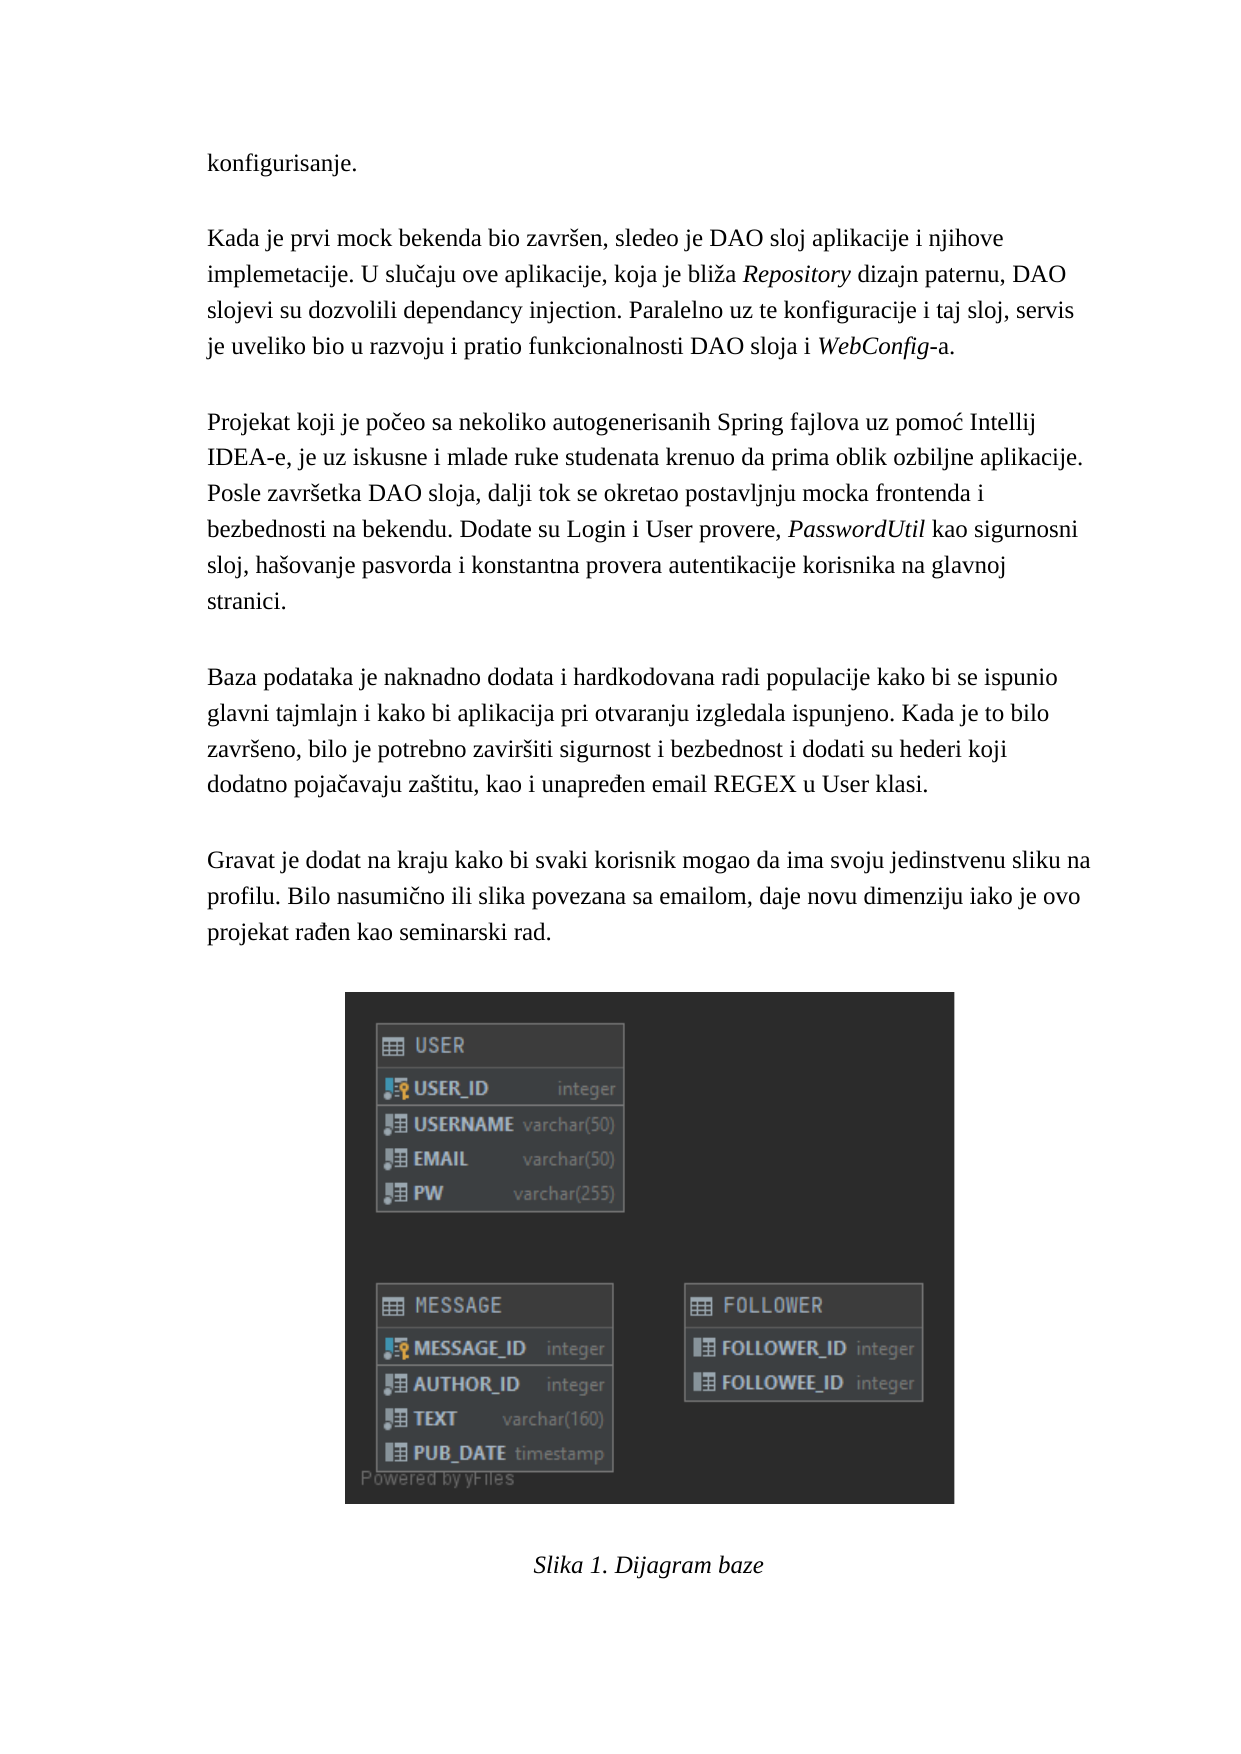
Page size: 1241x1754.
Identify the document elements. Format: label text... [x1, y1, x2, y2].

text Gravat je dodat na kraju kako bi svaki korisnik mogao da ima svoju jedinstvenu sliku na profilu. Bilo nasumično ili slika povezana sa emailom, daje novu dimenziju iako je ovo projekat rađen kao seminarski rad. [207, 845, 1092, 946]
text Slika 1. Dijagram baze [207, 1550, 1092, 1579]
text konfigurisanje. [207, 148, 1092, 176]
text Baza podataka je naknadno dodata i hardkodovana radi populacije kako bi se ispunio glavni tajmlajn i kako bi aplikacija pri otvaranju izgledala ispunjeno. Kada je to bilo završeno, bilo je potrebno zaviršiti sigurnost i bezbednost i dodati su hederi koji dodatno pojačavaju zaštitu, kao i unapređen email REGEX u User klasi. [207, 662, 1092, 798]
text Projekat koji je počeo sa nekoliko autogenerisanih Spring fajlova uz pomoć Intellij IDEA-e, je uz iskusne i mlade ruke studenata krenuo da prima oblik ozbiljne aplikacije. Posle završetka DAO sloja, dalji tok se okretao postavljnju mocka frontenda i bezbednosti na bekendu. Dodate su Login i User provere, PasswordUtil kao sigurnosni sloj, hašovanje pasvorda i konstantna provera autentikacije korisnika na glavnoj stranici. [207, 407, 1092, 615]
text Kada je prvi mock bekenda bio završen, sledeo je DAO sloj aplikacije i njihove implemetacije. U slučaju ove aplikacije, koja je bliža Repository dizajn paternu, DAO slojevi su dozvolili dependancy injection. Paralelno uz te konfiguracije i taj sloj, servis je uveliko bio u razvoju i pratio funkcionalnosti DAO sloja i WebConfig-a. [207, 223, 1092, 360]
